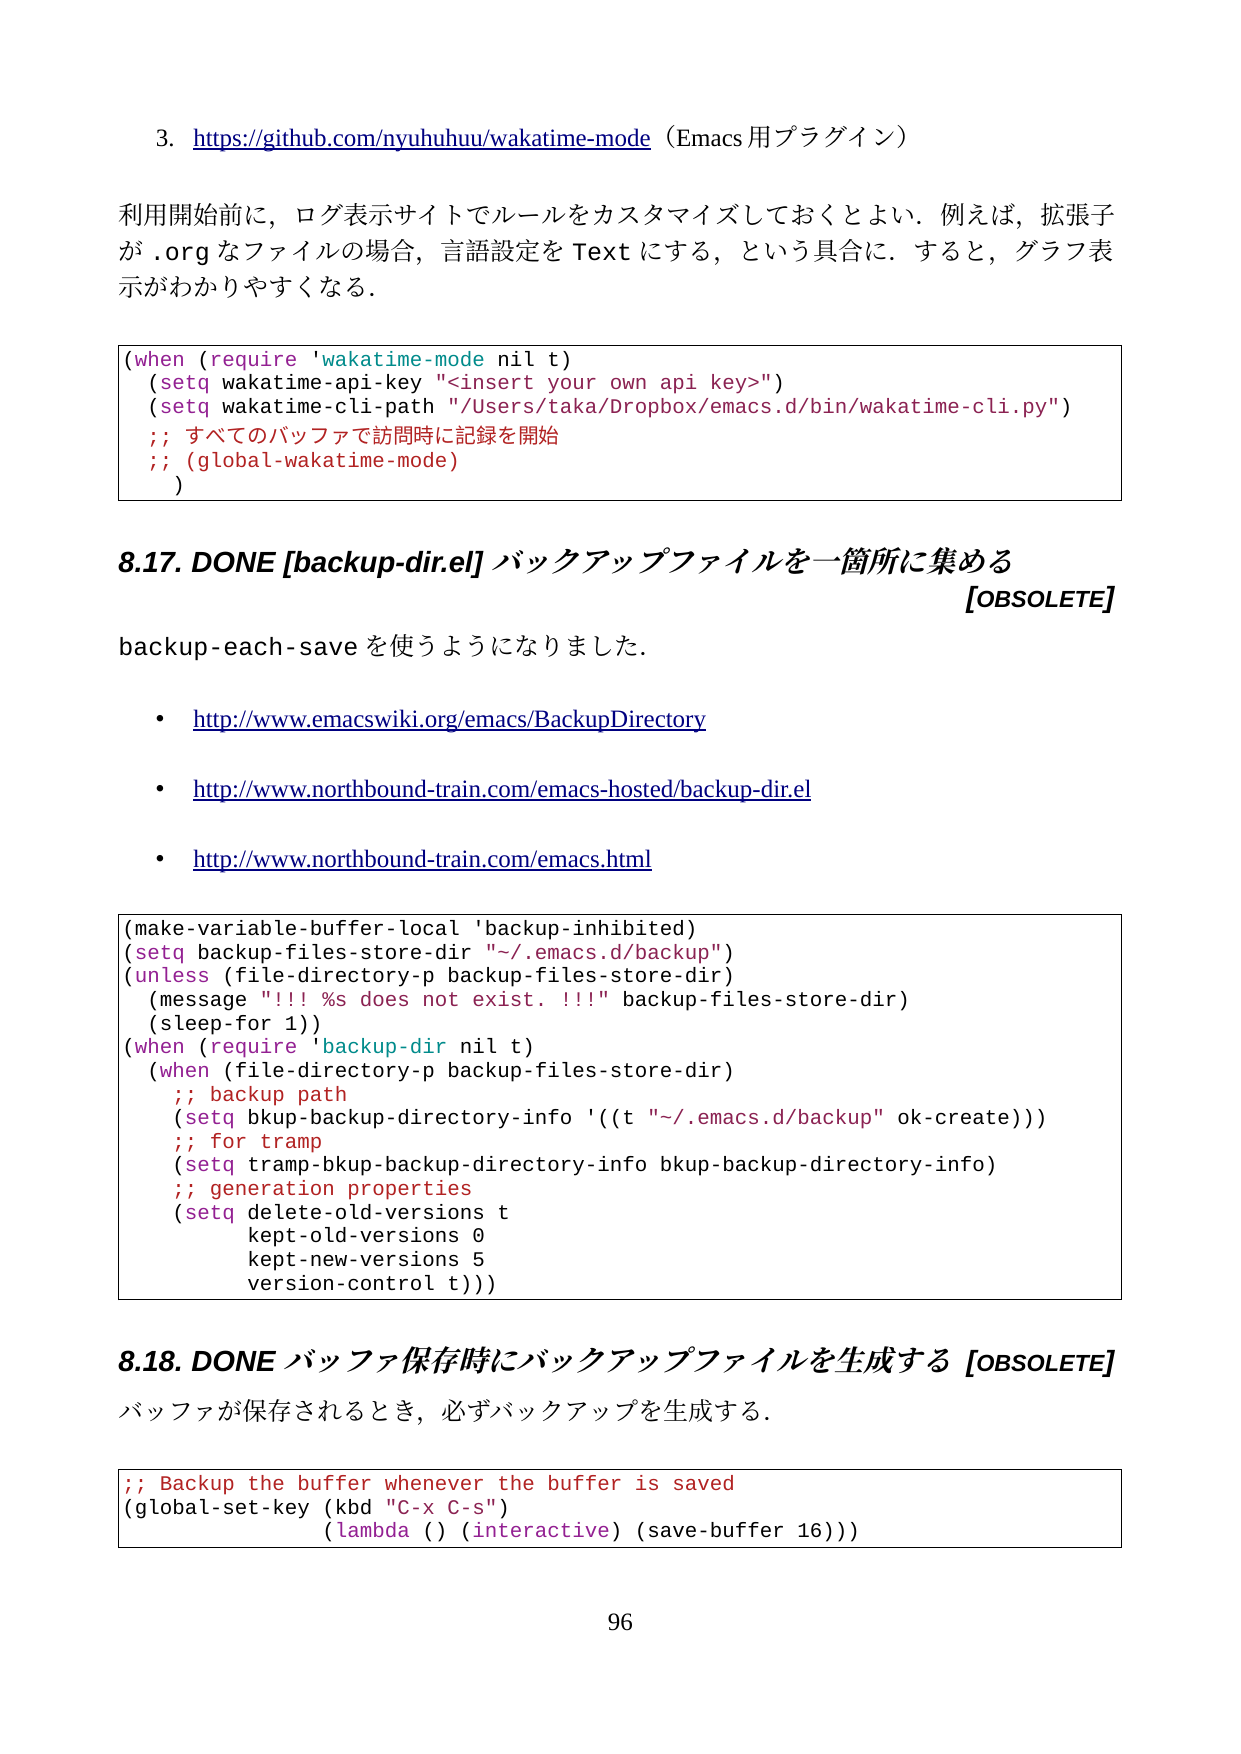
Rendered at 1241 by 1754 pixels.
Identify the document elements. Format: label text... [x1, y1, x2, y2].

text バッファが保存されるとき，必ずバックアップを生成する． [118, 1392, 1122, 1457]
list http://www.emacswiki.org/emacs/BackupDirectory [156, 704, 1122, 762]
text (setq bkup-backup-directory-info '((t "~/.emacs.d/backup" ok-create))) [119, 1103, 1121, 1127]
text ;; すべてのバッファで訪問時に記録を開始 [119, 416, 1121, 446]
list https://github.com/nyuhuhuu/wakatime-mode（Emacs用プラグイン） [156, 118, 1122, 183]
subtitle DONE バッファ保存時にバックアップファイルを生成する [obsolete] [118, 1338, 1122, 1379]
text (sleep-for 1)) [119, 1009, 1121, 1032]
text 利用開始前に，ログ表示サイトでルールをカスタマイズしておくとよい．例えば，拡張子が .org なファイルの場合，言語設定を Text にする，という具合に．すると，グラフ表示がわかりやすくなる． [118, 195, 1122, 332]
list http://www.northbound-train.com/emacs.html [156, 844, 1122, 902]
text (make-variable-buffer-local 'backup-inhibited) [119, 915, 1121, 938]
text (when (require 'wakatime-mode nil t) [119, 346, 1121, 368]
text ;; (global-wakatime-mode) [119, 446, 1121, 470]
text ;; backup path [119, 1079, 1121, 1103]
text (message "!!! %s does not exist. !!!" backup-files-store-dir) [119, 985, 1121, 1009]
text ;; Backup the buffer whenever the buffer is saved [119, 1470, 1121, 1493]
text ) [119, 470, 1121, 500]
text (when (file-directory-p backup-files-store-dir) [119, 1056, 1121, 1079]
text (setq tramp-bkup-backup-directory-info bkup-backup-directory-info) [119, 1151, 1121, 1174]
text (unless (file-directory-p backup-files-store-dir) [119, 961, 1121, 985]
text (setq delete-old-versions t [119, 1198, 1121, 1221]
text ;; for tramp [119, 1127, 1121, 1151]
text version-control t))) [119, 1269, 1121, 1299]
text (setq wakatime-cli-path "/Users/taka/Dropbox/emacs.d/bin/wakatime-cli.py") [119, 392, 1121, 416]
text kept-new-versions 5 [119, 1245, 1121, 1269]
text (when (require 'backup-dir nil t) [119, 1032, 1121, 1056]
text backup-each-save を使うようになりました． [118, 627, 1122, 692]
list http://www.northbound-train.com/emacs-hosted/backup-dir.el [156, 774, 1122, 832]
text (setq backup-files-store-dir "~/.emacs.d/backup") [119, 938, 1121, 961]
text (setq wakatime-api-key "<insert your own api key>") [119, 368, 1121, 392]
text (global-set-key (kbd "C-x C-s") [119, 1493, 1121, 1517]
text (lambda () (interactive) (save-buffer 16))) [119, 1517, 1121, 1547]
text ;; generation properties [119, 1174, 1121, 1198]
subtitle DONE [backup-dir.el] バックアップファイルを一箇所に集める [obsolete] [118, 539, 1122, 614]
text kept-old-versions 0 [119, 1221, 1121, 1245]
